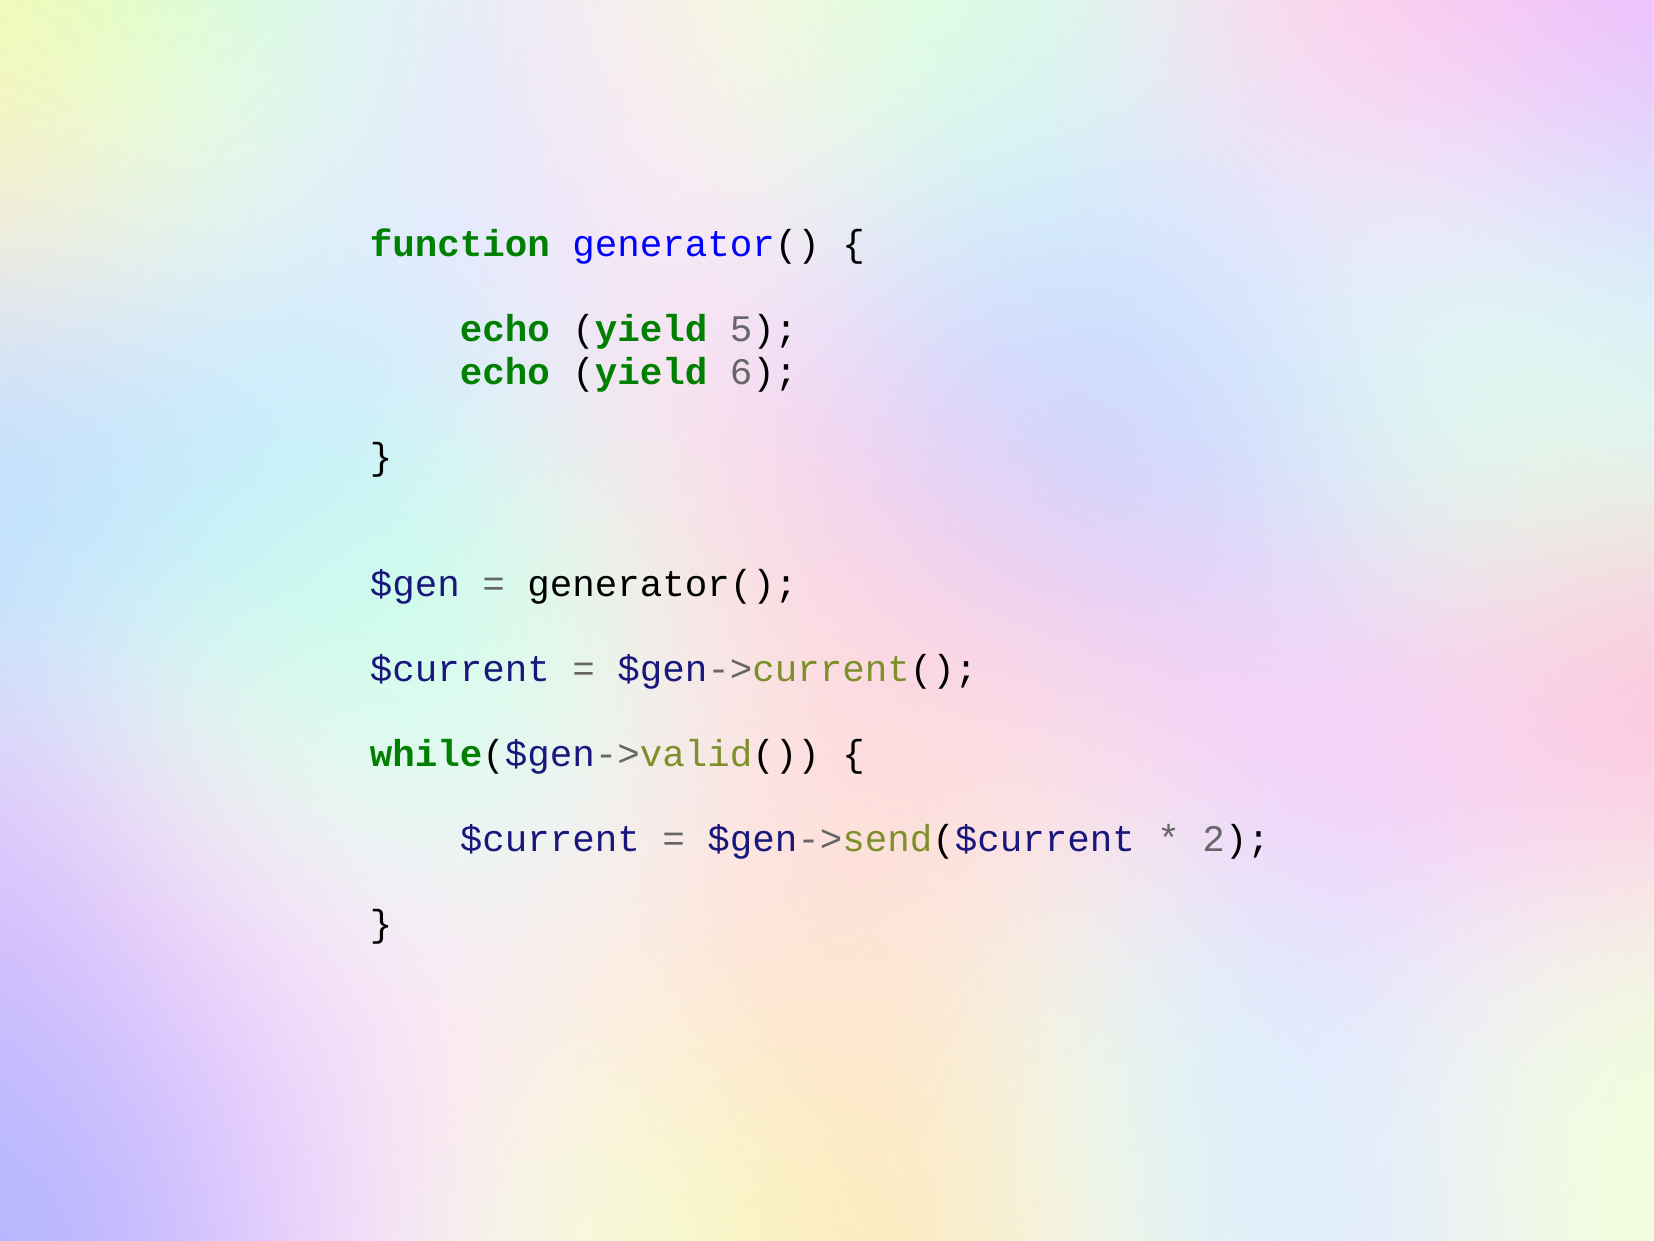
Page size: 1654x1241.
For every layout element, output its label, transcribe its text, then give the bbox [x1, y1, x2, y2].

text_box function generator() { echo (yield 5); echo (yield 6); } $gen = generator(); $current = $gen->current(); while($gen->valid()) { $current = $gen->send($current * 2); } [355, 217, 1299, 1023]
picture [0, 0, 1654, 1241]
